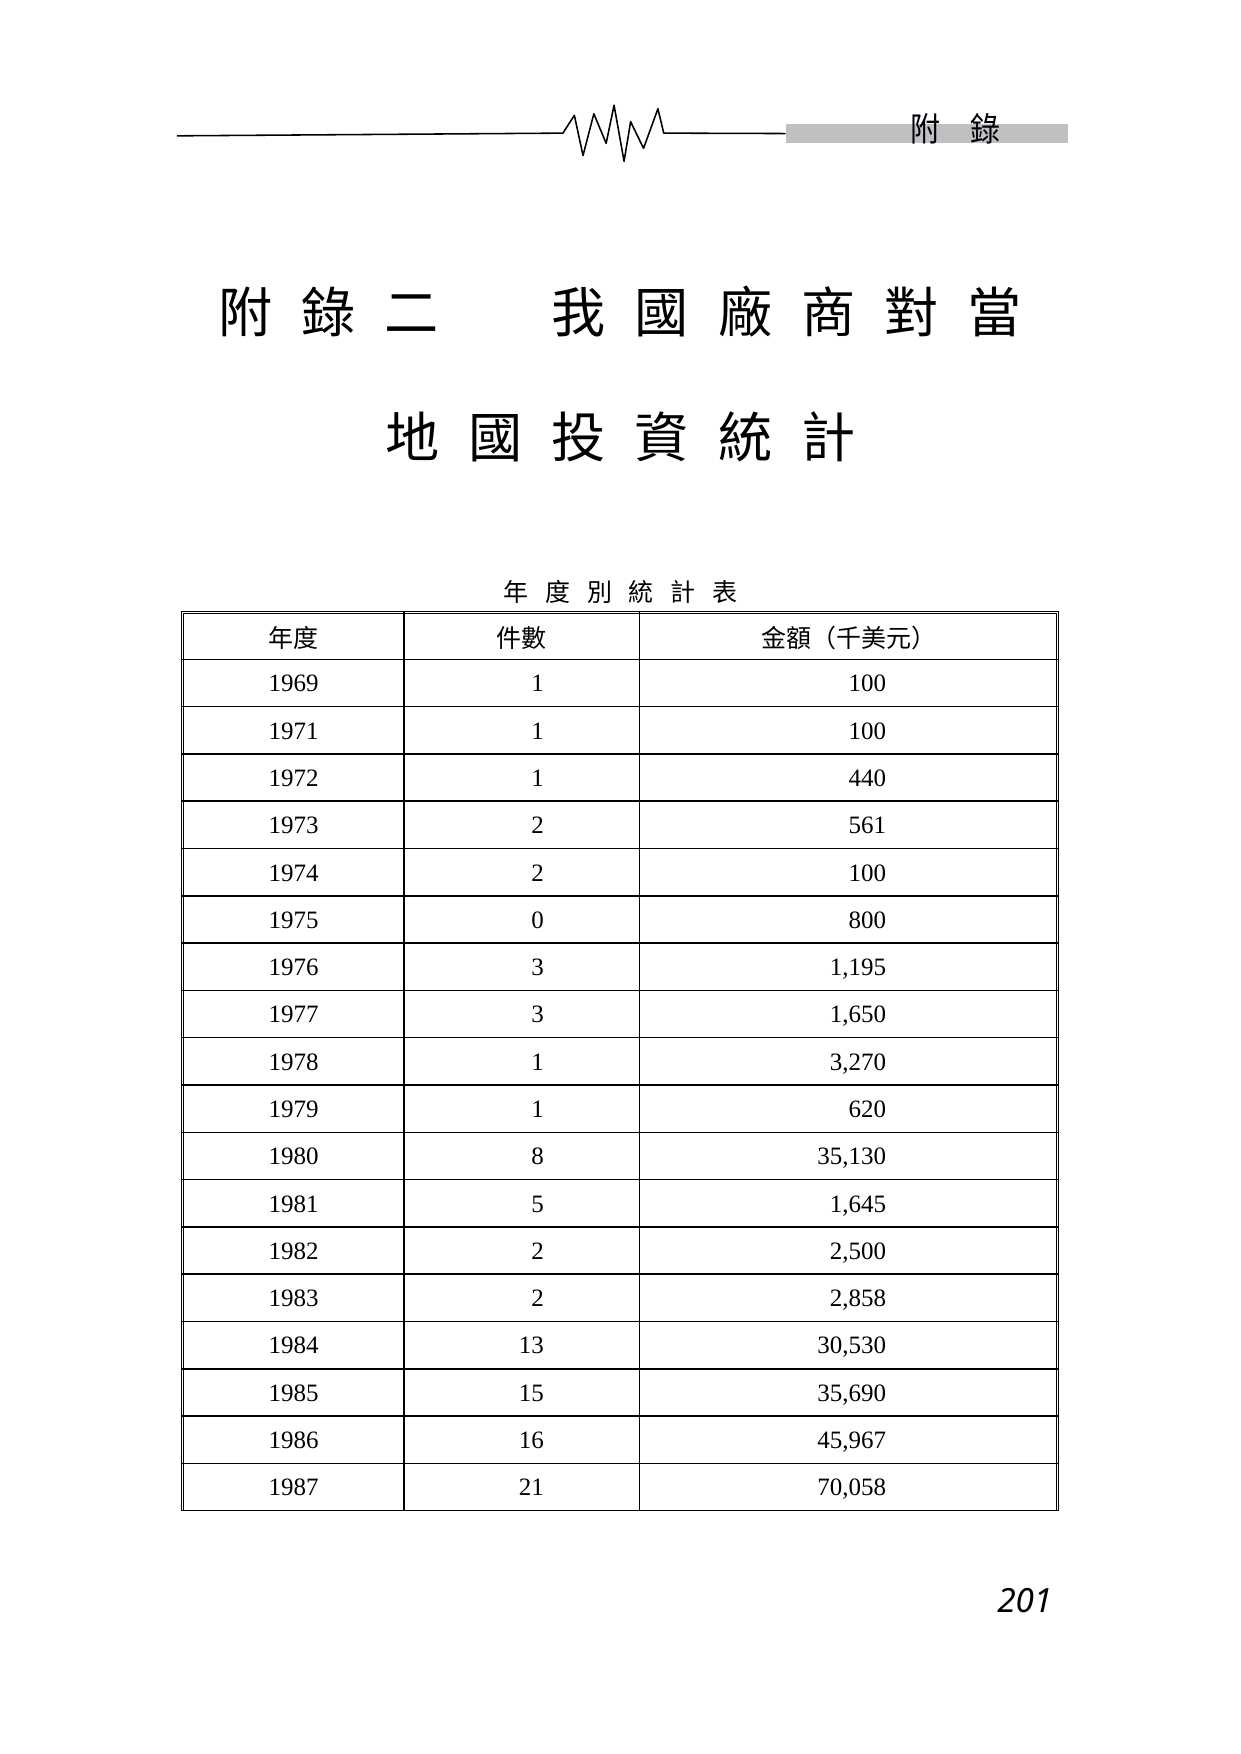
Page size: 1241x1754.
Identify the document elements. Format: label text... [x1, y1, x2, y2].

table_cell 1 [405, 1038, 639, 1084]
table_cell 15 [405, 1370, 639, 1415]
table_cell 1986 [184, 1417, 403, 1462]
table_cell 1977 [184, 991, 403, 1037]
table_cell 13 [405, 1322, 639, 1368]
table_cell 1980 [184, 1133, 403, 1179]
table_cell 1981 [184, 1180, 403, 1226]
table_cell 1978 [184, 1038, 403, 1084]
table_header 年度 [184, 614, 403, 658]
table_cell 1987 [184, 1464, 403, 1510]
table_cell 1973 [184, 802, 403, 848]
table_cell 1972 [184, 755, 403, 800]
table_cell 800 [640, 897, 1056, 942]
table_cell 0 [405, 897, 639, 942]
table_cell 2 [405, 1228, 639, 1273]
table_cell 2,500 [640, 1228, 1056, 1273]
table_cell 35,130 [640, 1133, 1056, 1179]
table_cell 1 [405, 1086, 639, 1131]
table_cell 16 [405, 1417, 639, 1462]
table_cell 1969 [184, 660, 403, 706]
table_cell 21 [405, 1464, 639, 1510]
table_cell 1975 [184, 897, 403, 942]
table_cell 1982 [184, 1228, 403, 1273]
table_cell 1 [405, 707, 639, 753]
table_cell 440 [640, 755, 1056, 800]
table_cell 5 [405, 1180, 639, 1226]
table_cell 70,058 [640, 1464, 1056, 1510]
table_cell 1,645 [640, 1180, 1056, 1226]
table_cell 1983 [184, 1275, 403, 1321]
table_cell 1 [405, 660, 639, 706]
text 年度別統計表 [183, 549, 1058, 611]
table_cell 1 [405, 755, 639, 800]
table_cell 30,530 [640, 1322, 1056, 1368]
table_header 件數 [405, 614, 639, 658]
table_cell 1984 [184, 1322, 403, 1368]
table_cell 3 [405, 991, 639, 1037]
table_cell 100 [640, 707, 1056, 753]
table_cell 1985 [184, 1370, 403, 1415]
table_cell 1976 [184, 944, 403, 989]
table_cell 2 [405, 1275, 639, 1321]
table_cell 620 [640, 1086, 1056, 1131]
table_cell 561 [640, 802, 1056, 848]
table_cell 2,858 [640, 1275, 1056, 1321]
table_cell 1971 [184, 707, 403, 753]
table_cell 1,650 [640, 991, 1056, 1037]
table_cell 100 [640, 660, 1056, 706]
table_cell 2 [405, 802, 639, 848]
table_cell 1974 [184, 849, 403, 895]
table_cell 1979 [184, 1086, 403, 1131]
table_header 金額（千美元） [640, 614, 1056, 658]
table_cell 3,270 [640, 1038, 1056, 1084]
table_cell 100 [640, 849, 1056, 895]
text 附錄二 我國廠商對當地國投資統計 [183, 236, 1058, 486]
table_cell 3 [405, 944, 639, 989]
table_cell 35,690 [640, 1370, 1056, 1415]
table_cell 8 [405, 1133, 639, 1179]
table_cell 1,195 [640, 944, 1056, 989]
table_cell 2 [405, 849, 639, 895]
table_cell 45,967 [640, 1417, 1056, 1462]
